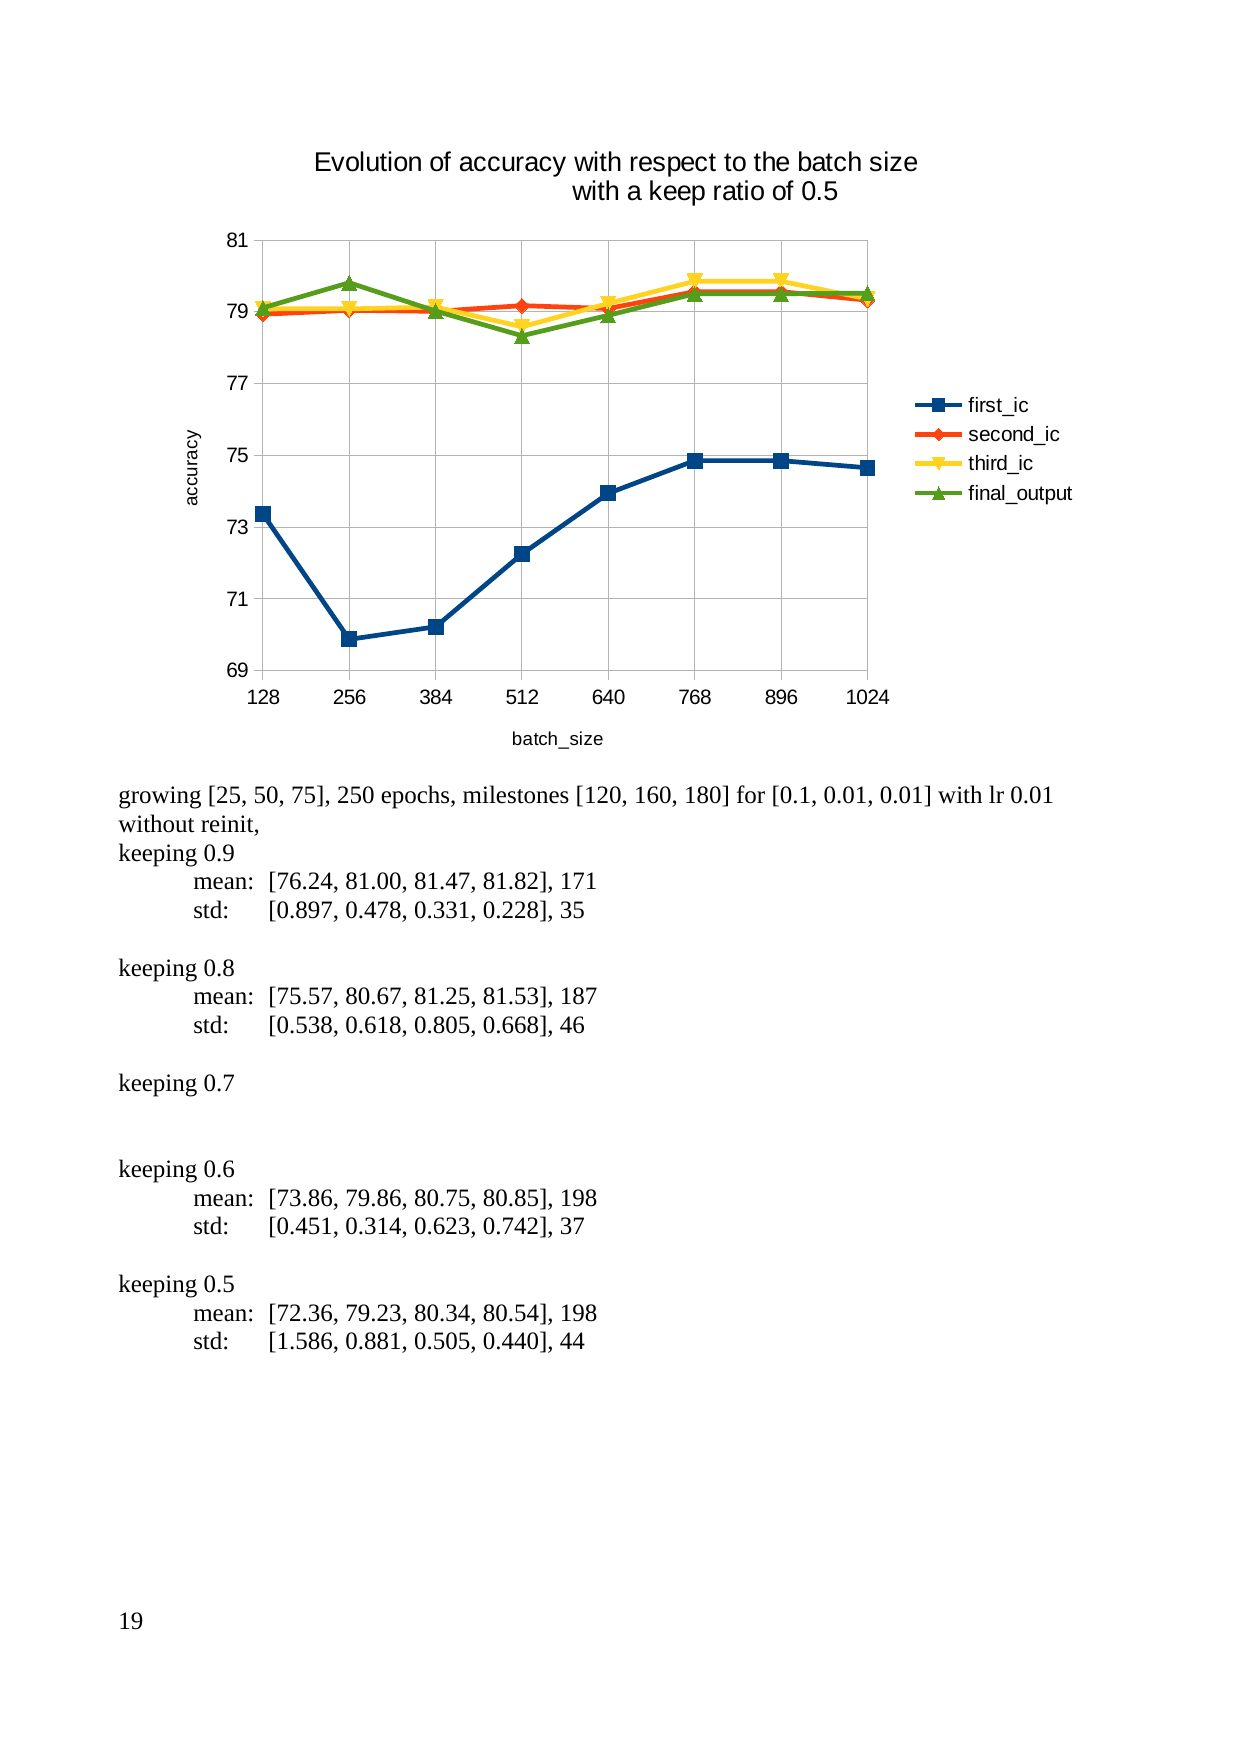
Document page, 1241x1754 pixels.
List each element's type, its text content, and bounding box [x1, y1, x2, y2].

text mean: [72.36, 79.23, 80.34, 80.54], 198 [118, 1298, 1122, 1326]
text keeping 0.9 [118, 838, 1122, 866]
text keeping 0.5 [118, 1269, 1122, 1298]
text std: [0.538, 0.618, 0.805, 0.668], 46 [118, 1010, 1122, 1039]
text keeping 0.7 [118, 1068, 1122, 1096]
text mean: [76.24, 81.00, 81.47, 81.82], 171 [118, 866, 1122, 895]
text keeping 0.6 [118, 1154, 1122, 1183]
text mean: [73.86, 79.86, 80.75, 80.85], 198 [118, 1183, 1122, 1211]
text std: [0.451, 0.314, 0.623, 0.742], 37 [118, 1211, 1122, 1240]
text mean: [75.57, 80.67, 81.25, 81.53], 187 [118, 981, 1122, 1010]
text std: [1.586, 0.881, 0.505, 0.440], 44 [118, 1326, 1122, 1355]
text std: [0.897, 0.478, 0.331, 0.228], 35 [118, 895, 1122, 924]
text growing [25, 50, 75], 250 epochs, milestones [120, 160, 180] for [0.1, 0.01, 0.01] with lr 0.01 without reinit, [118, 118, 1122, 838]
text keeping 0.8 [118, 953, 1122, 981]
